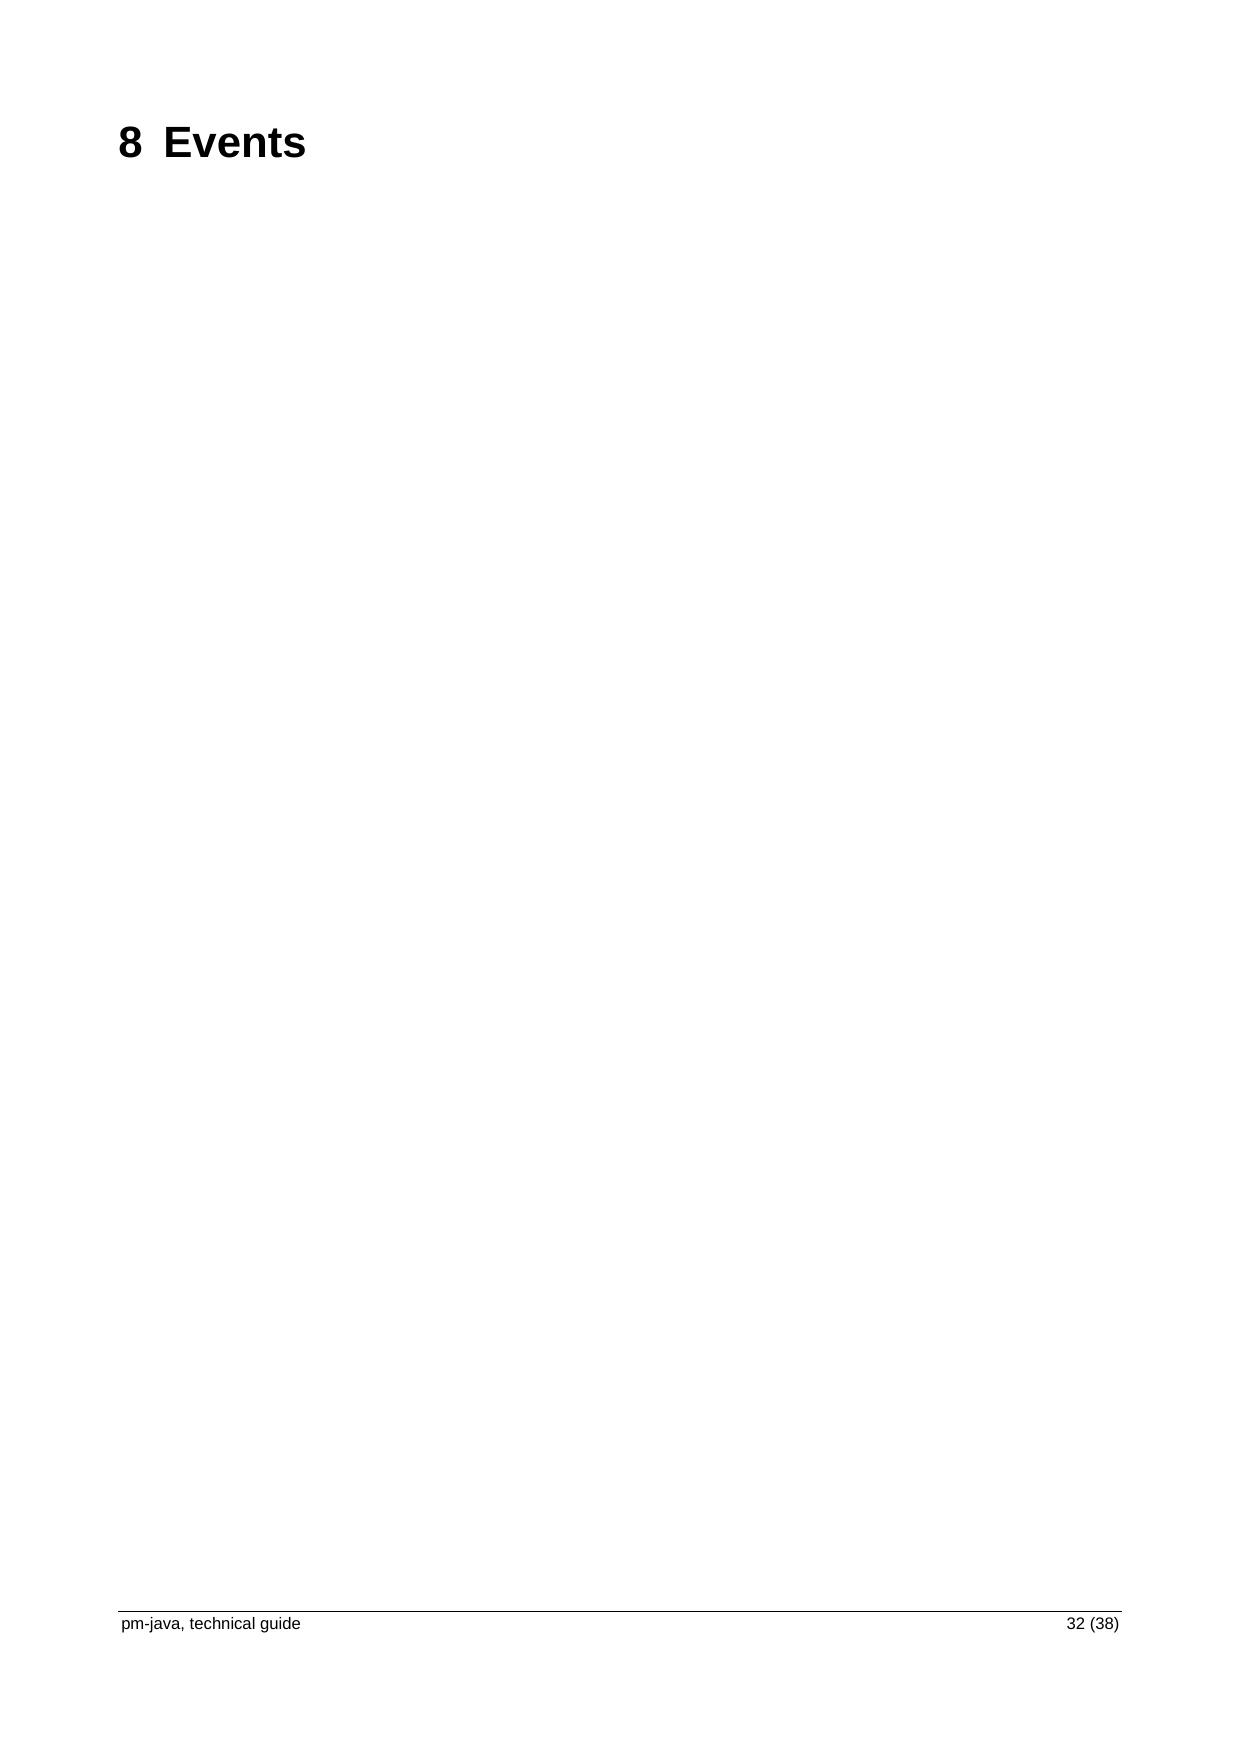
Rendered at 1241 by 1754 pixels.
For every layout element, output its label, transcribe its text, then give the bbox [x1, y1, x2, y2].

subtitle Events [118, 118, 1122, 167]
